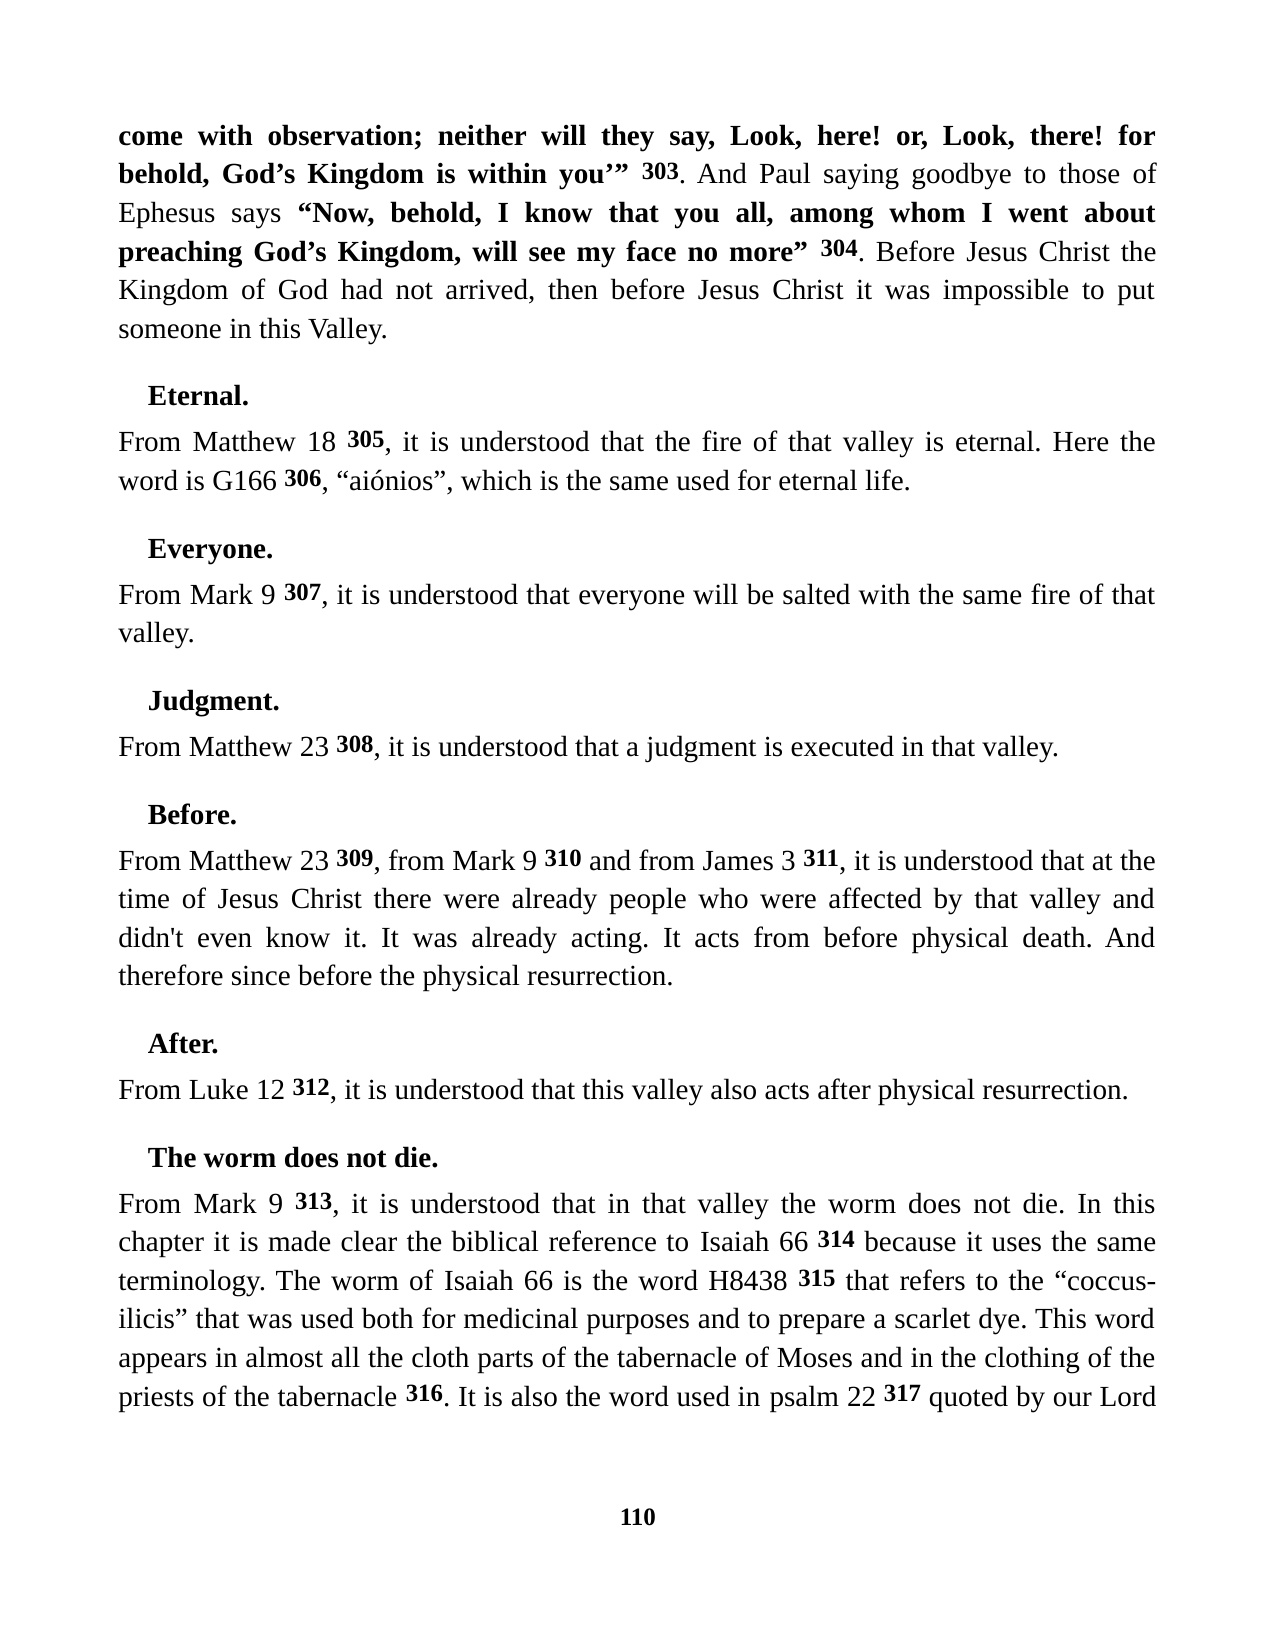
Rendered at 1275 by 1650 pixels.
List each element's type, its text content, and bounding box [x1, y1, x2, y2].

text From Matthew 23 , from Mark 9 and from James 3 , it is understood that at the time of Jesus Christ there were already people who were affected by that valley and didn't even know it. It was already acting. It acts from before physical death. And therefore since before the physical resurrection. [118, 843, 1157, 992]
subtitle Everyone. [148, 531, 1157, 564]
subtitle Before. [148, 797, 1157, 830]
subtitle After. [148, 1026, 1157, 1060]
subtitle Eternal. [148, 378, 1157, 412]
text From Matthew 18 , it is understood that the fire of that valley is eternal. Here the word is G166 , “aiónios”, which is the same used for eternal life. [118, 424, 1157, 497]
text come with observation; neither will they say, Look, here! or, Look, there! for behold, God’s Kingdom is within you’” . And Paul saying goodbye to those of Ephesus says “Now, behold, I know that you all, among whom I went about preaching God’s Kingdom, will see my face no more” . Before Jesus Christ the Kingdom of God had not arrived, then before Jesus Christ it was impossible to put someone in this Valley. [118, 118, 1157, 344]
subtitle The worm does not die. [148, 1140, 1157, 1173]
text From Matthew 23 , it is understood that a judgment is executed in that valley. [118, 729, 1157, 763]
text From Mark 9 , it is understood that in that valley the worm does not die. In this chapter it is made clear the biblical reference to Isaiah 66 because it uses the same terminology. The worm of Isaiah 66 is the word H8438 that refers to the “coccus-ilicis” that was used both for medicinal purposes and to prepare a scarlet dye. This word appears in almost all the cloth parts of the tabernacle of Moses and in the clothing of the priests of the tabernacle . It is also the word used in psalm 22 quoted by our Lord [118, 1186, 1157, 1412]
text From Mark 9 , it is understood that everyone will be salted with the same fire of that valley. [118, 577, 1157, 649]
subtitle Judgment. [148, 683, 1157, 717]
text From Luke 12 , it is understood that this valley also acts after physical resurrection. [118, 1072, 1157, 1106]
